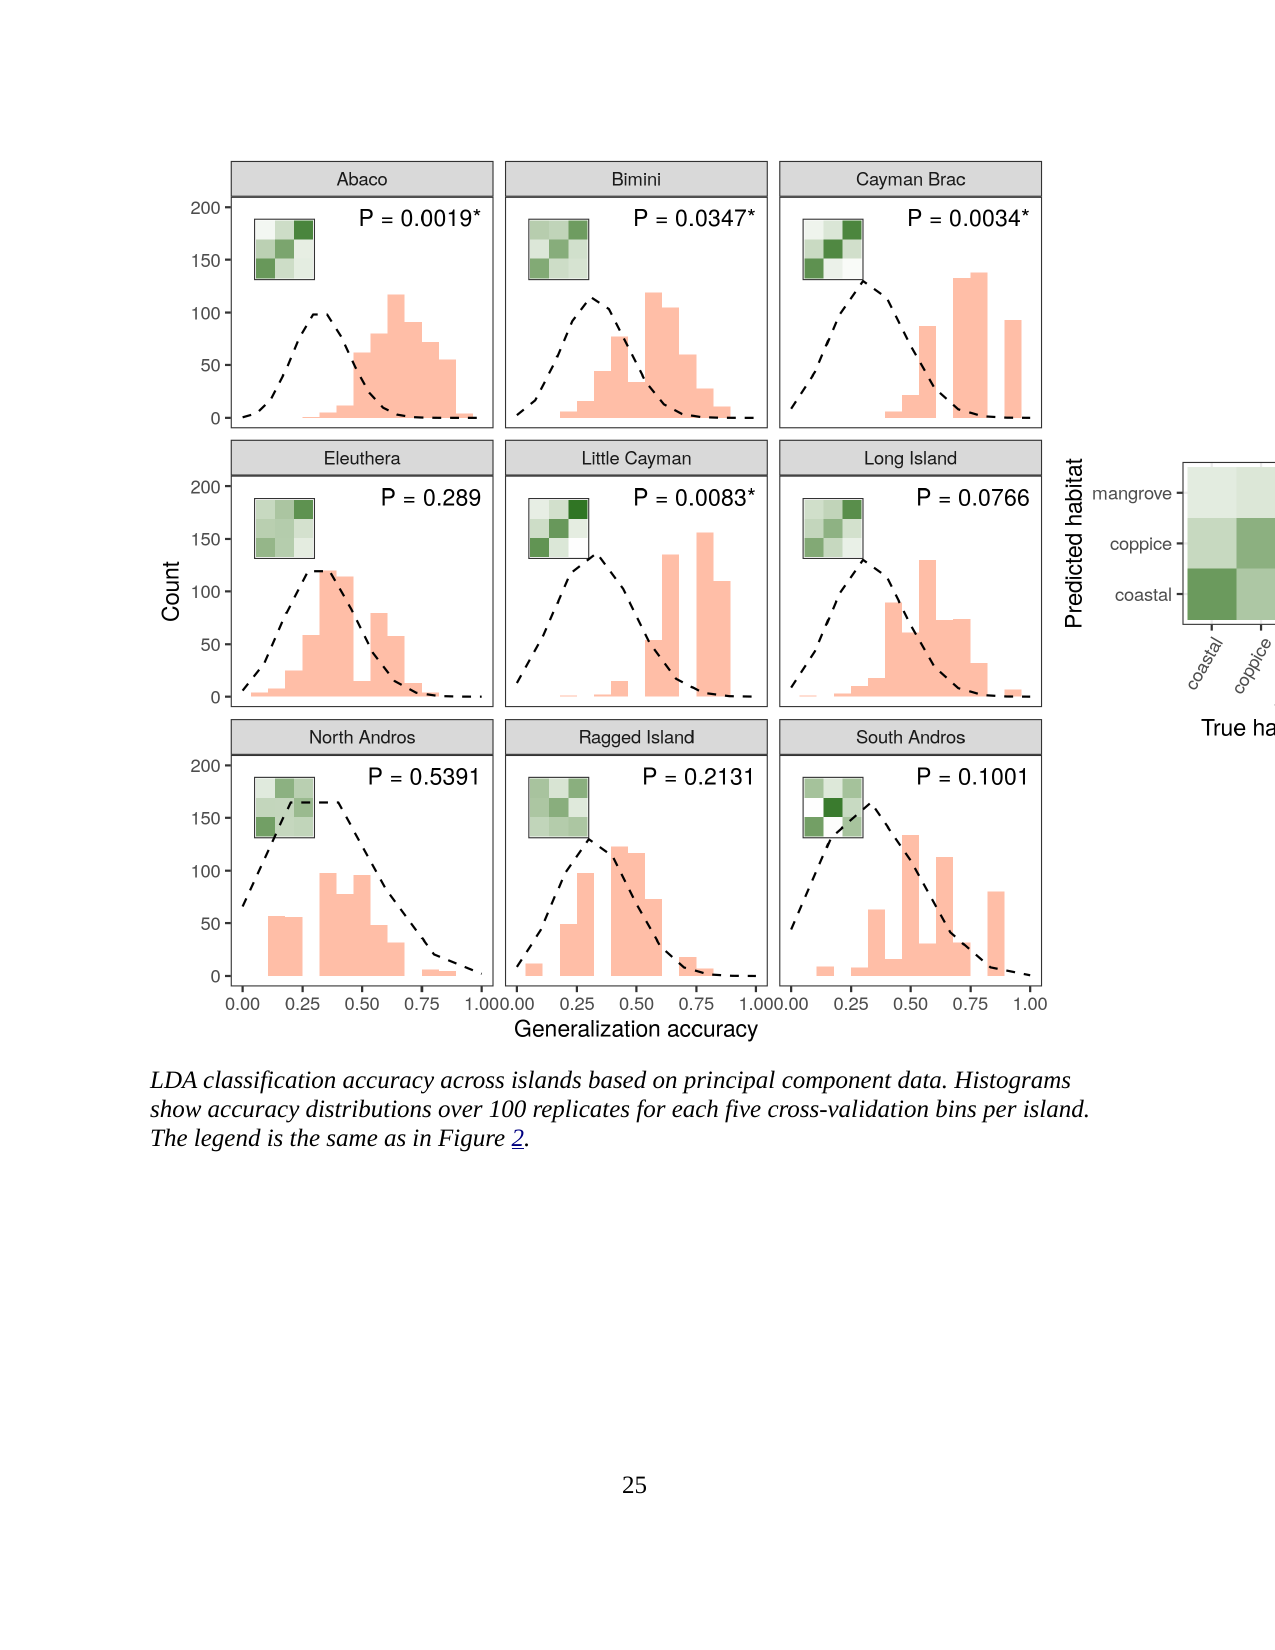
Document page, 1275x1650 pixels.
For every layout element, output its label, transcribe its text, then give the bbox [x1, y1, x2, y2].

text LDA classification accuracy across islands based on principal component data. Histograms show accuracy distributions over 100 replicates for each five cross-validation bins per island. The legend is the same as in Figure 2. [150, 1066, 1125, 1152]
picture [150, 150, 1275, 1053]
